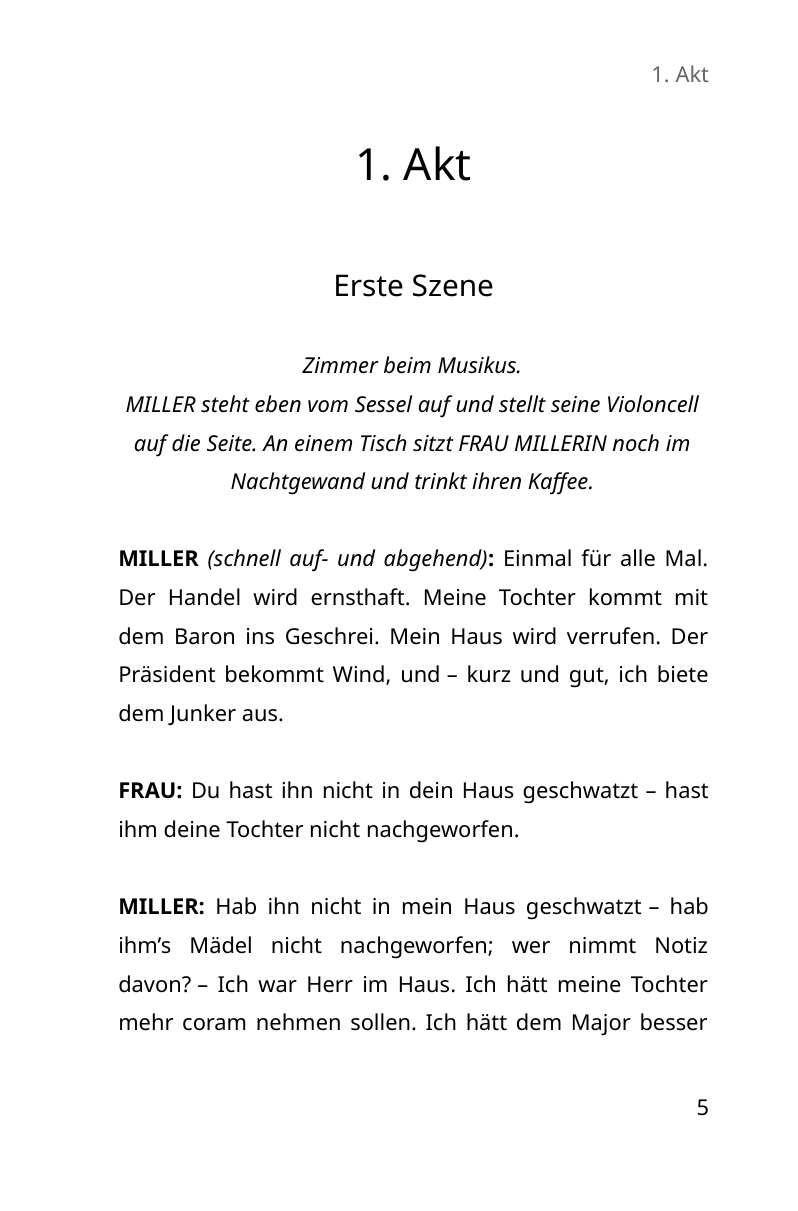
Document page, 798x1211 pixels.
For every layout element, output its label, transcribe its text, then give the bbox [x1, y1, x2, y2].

text MILLER (schnell auf- und abgehend): Einmal für alle Mal. Der Handel wird ernsthaft. Meine Tochter kommt mit dem Baron ins Geschrei. Mein Haus wird verrufen. Der Präsident bekommt Wind, und – kurz und gut, ich biete dem Junker aus. [118, 517, 709, 728]
subtitle Erste Szene [118, 229, 709, 305]
text FRAU: Du hast ihn nicht in dein Haus geschwatzt – hast ihm deine Tochter nicht nachgeworfen. [118, 748, 709, 844]
text MILLER: Hab ihn nicht in mein Haus geschwatzt – hab ihm’s Mädel nicht nachgeworfen; wer nimmt Notiz davon? – Ich war Herr im Haus. Ich hätt meine Tochter mehr coram nehmen sollen. Ich hätt dem Major besser [118, 864, 709, 1037]
subtitle 1. Akt [118, 118, 709, 193]
text Zimmer beim Musikus. MILLER steht eben vom Sessel auf und stellt seine Violoncell auf die Seite. An einem Tisch sitzt FRAU MILLERIN noch im Nachtgewand und trinkt ihren Kaffee. [118, 329, 709, 496]
